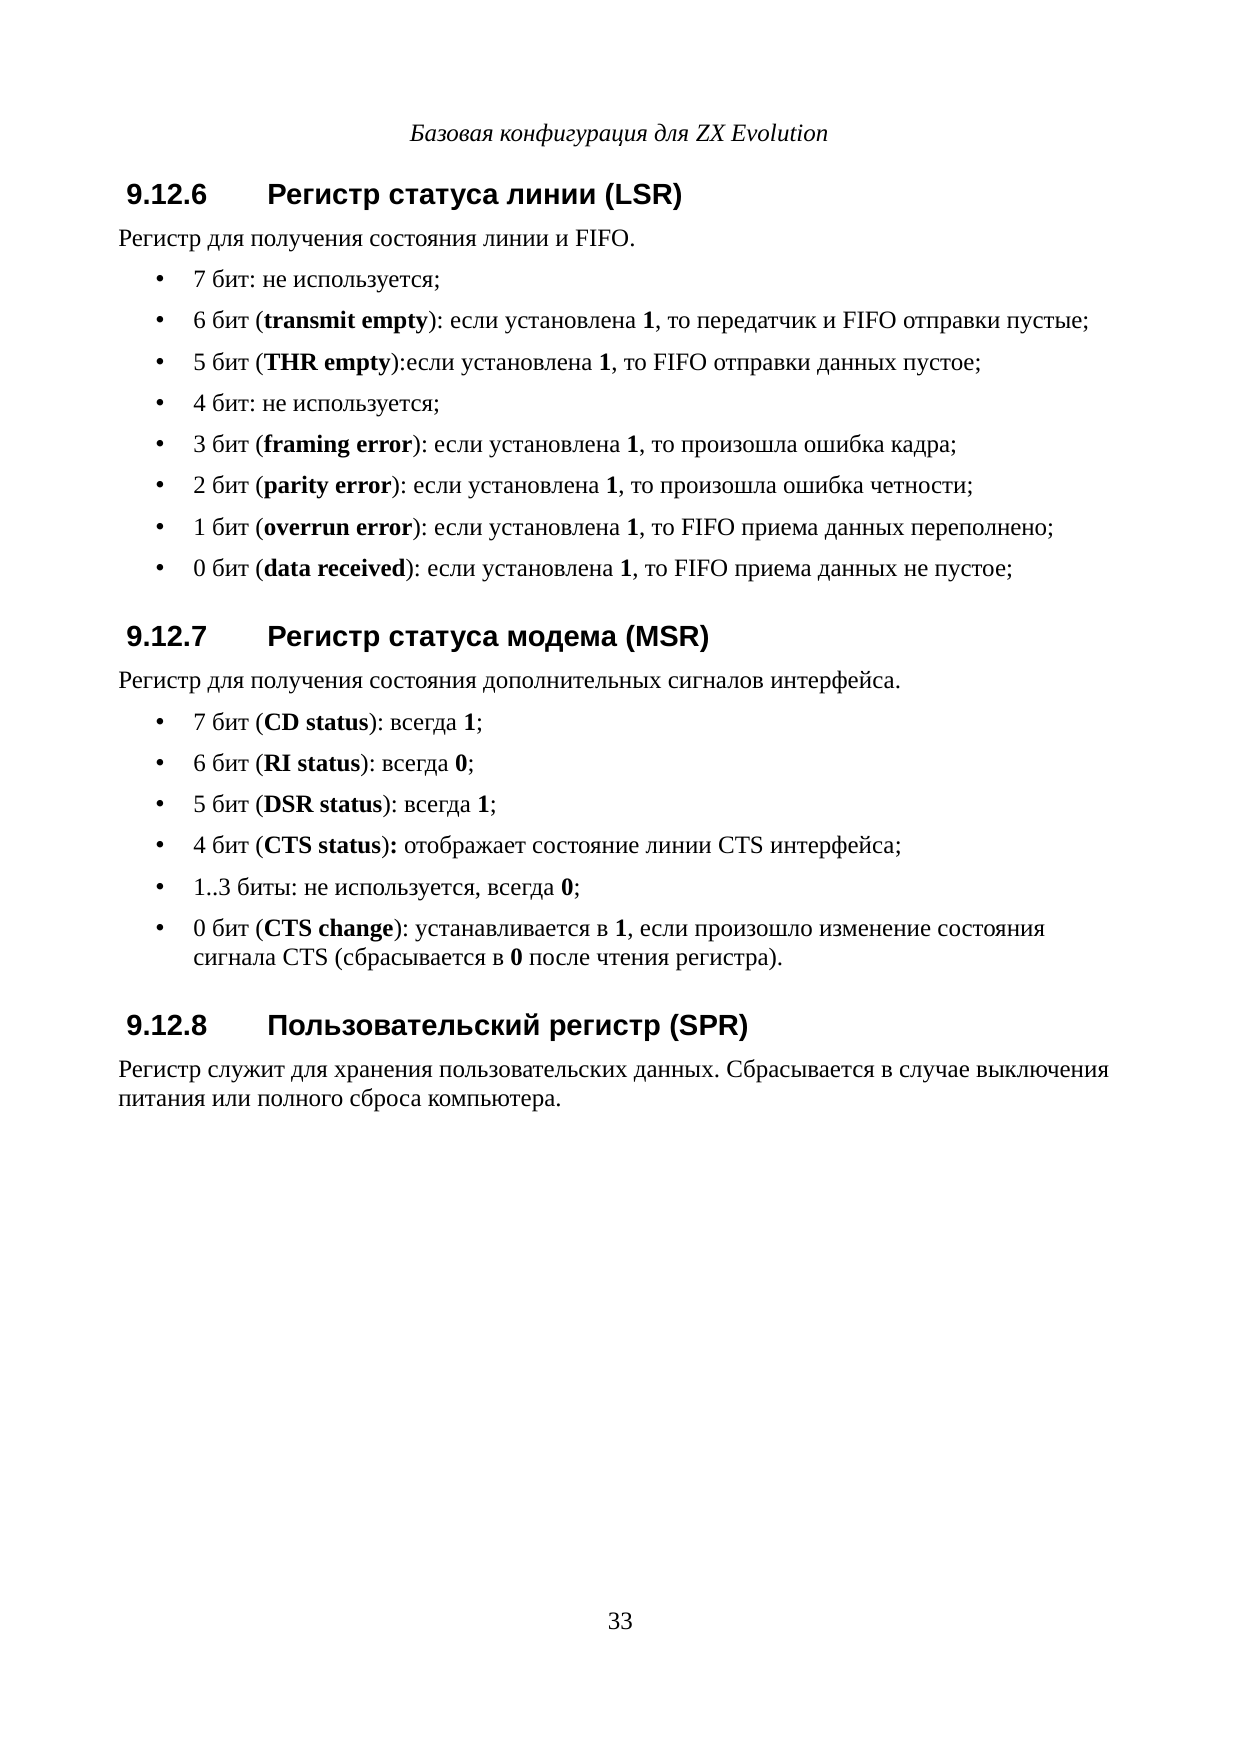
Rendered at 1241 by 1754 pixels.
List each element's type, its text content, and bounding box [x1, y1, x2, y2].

list 6 бит (RI status): всегда 0; [156, 748, 1122, 777]
list 7 бит (CD status): всегда 1; [156, 707, 1122, 735]
list 3 бит (framing error): если установлена 1, то произошла ошибка кадра; [156, 429, 1122, 458]
list 7 бит: не используется; [156, 264, 1122, 293]
subtitle Регистр статуса линии (LSR) [118, 177, 1122, 211]
list 5 бит (DSR status): всегда 1; [156, 789, 1122, 818]
list 0 бит (data received): если установлена 1, то FIFO приема данных не пустое; [156, 553, 1122, 582]
subtitle Регистр статуса модема (MSR) [118, 619, 1122, 653]
list 4 бит (CTS status): отображает состояние линии CTS интерфейса; [156, 830, 1122, 859]
list 6 бит (transmit empty): если установлена 1, то передатчик и FIFO отправки пустые; [156, 306, 1122, 334]
list 5 бит (THR empty):если установлена 1, то FIFO отправки данных пустое; [156, 347, 1122, 376]
list 1 бит (overrun error): если установлена 1, то FIFO приема данных переполнено; [156, 512, 1122, 541]
subtitle Пользовательский регистр (SPR) [118, 1008, 1122, 1041]
text Регистр для получения состояния линии и FIFO. [118, 223, 1122, 252]
text Регистр служит для хранения пользовательских данных. Сбрасывается в случае выключения питания или полного сброса компьютера. [118, 1054, 1122, 1111]
list 0 бит (CTS change): устанавливается в 1, если произошло изменение состояния сигнала CTS (сбрасывается в 0 после чтения регистра). [156, 913, 1122, 970]
text Регистр для получения состояния дополнительных сигналов интерфейса. [118, 665, 1122, 694]
list 1..3 биты: не используется, всегда 0; [156, 872, 1122, 900]
list 2 бит (parity error): если установлена 1, то произошла ошибка четности; [156, 471, 1122, 499]
list 4 бит: не используется; [156, 388, 1122, 417]
